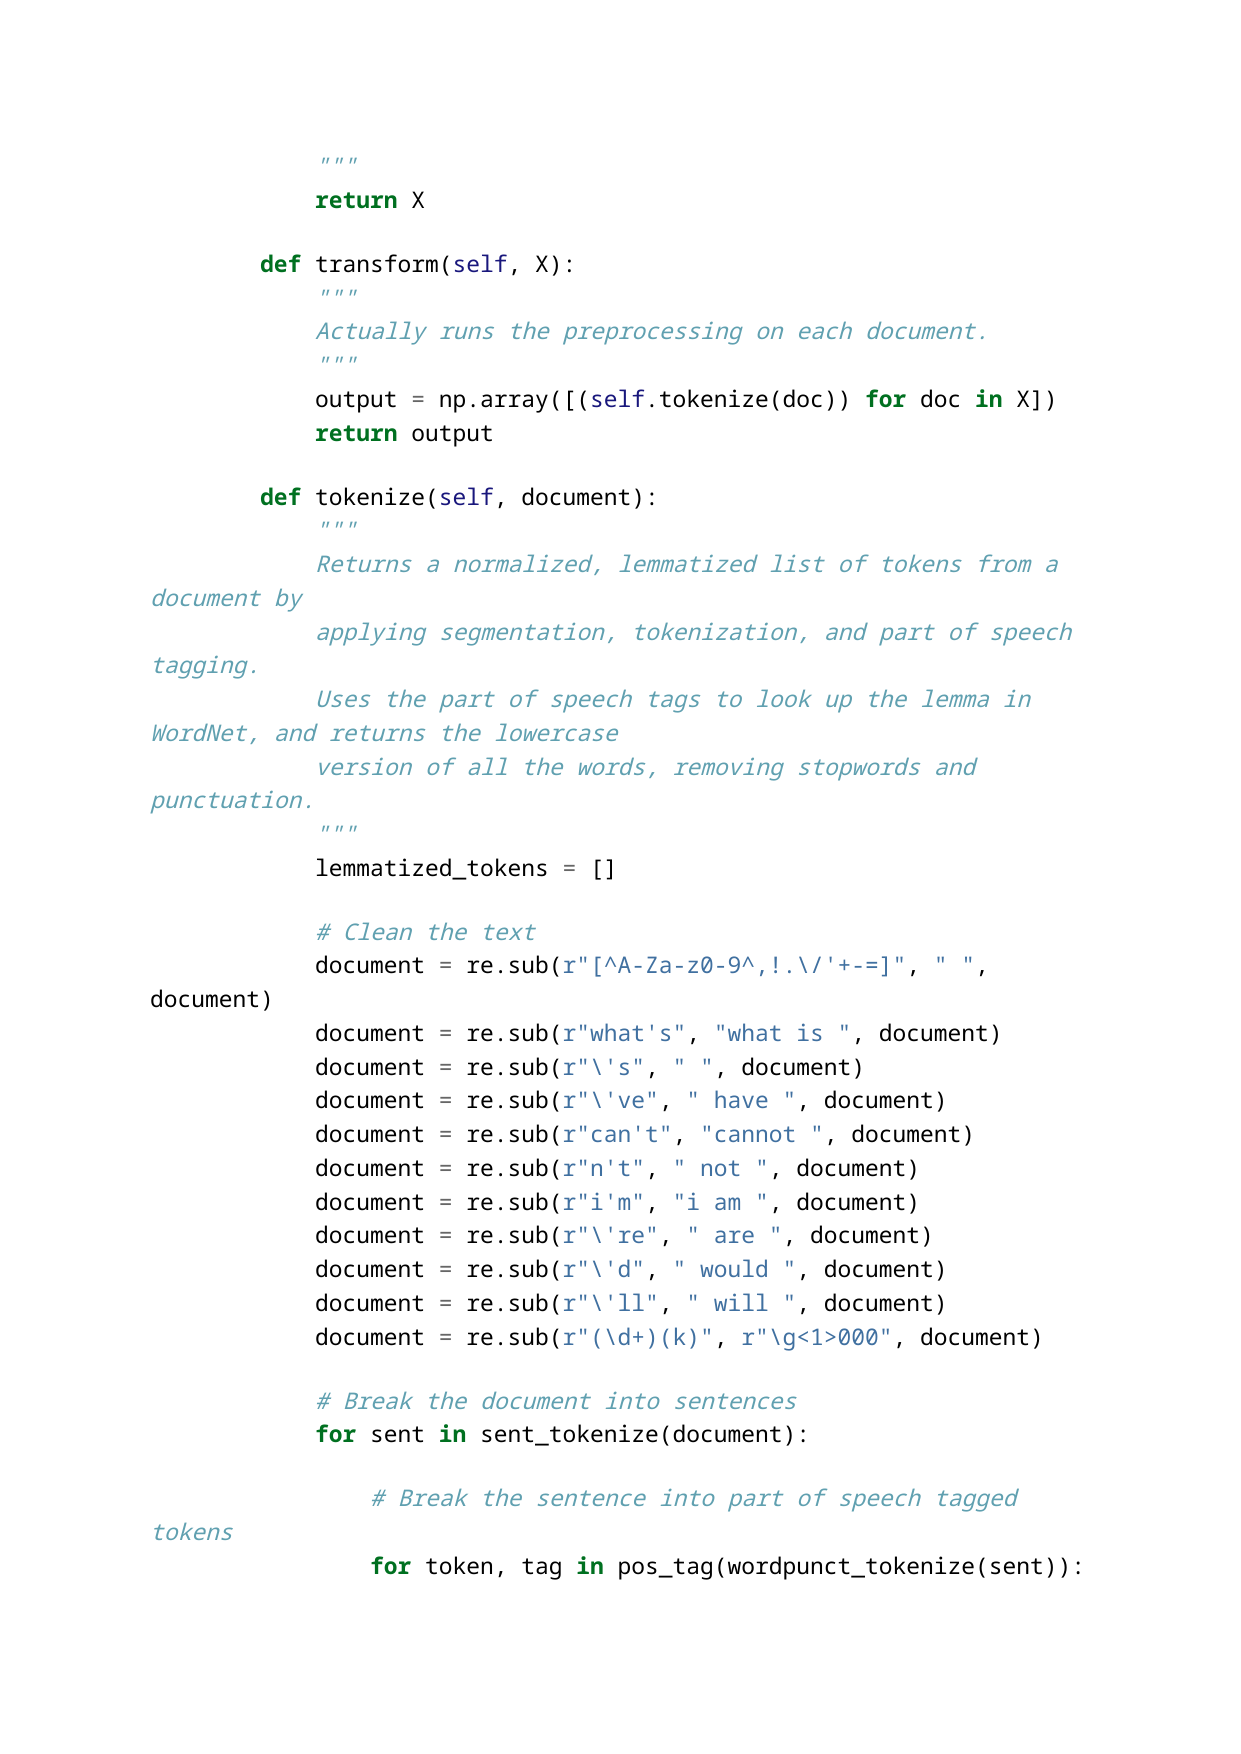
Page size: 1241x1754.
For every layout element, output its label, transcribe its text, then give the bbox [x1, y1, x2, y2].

text """ return X def transform(self, X): """ Actually runs the preprocessing on each document. """ output = np.array([(self.tokenize(doc)) for doc in X]) return output def tokenize(self, document): """ Returns a normalized, lemmatized list of tokens from a document by applying segmentation, tokenization, and part of speech tagging. Uses the part of speech tags to look up the lemma in WordNet, and returns the lowercase version of all the words, removing stopwords and punctuation. """ lemmatized_tokens = [] # Clean the text document = re.sub(r"[^A-Za-z0-9^,!.\/'+-=]", " ", document) document = re.sub(r"what's", "what is ", document) document = re.sub(r"\'s", " ", document) document = re.sub(r"\'ve", " have ", document) document = re.sub(r"can't", "cannot ", document) document = re.sub(r"n't", " not ", document) document = re.sub(r"i'm", "i am ", document) document = re.sub(r"\'re", " are ", document) document = re.sub(r"\'d", " would ", document) document = re.sub(r"\'ll", " will ", document) document = re.sub(r"(\d+)(k)", r"\g<1>000", document) # Break the document into sentences for sent in sent_tokenize(document): # Break the sentence into part of speech tagged tokens for token, tag in pos_tag(wordpunct_tokenize(sent)): [150, 150, 1090, 1581]
